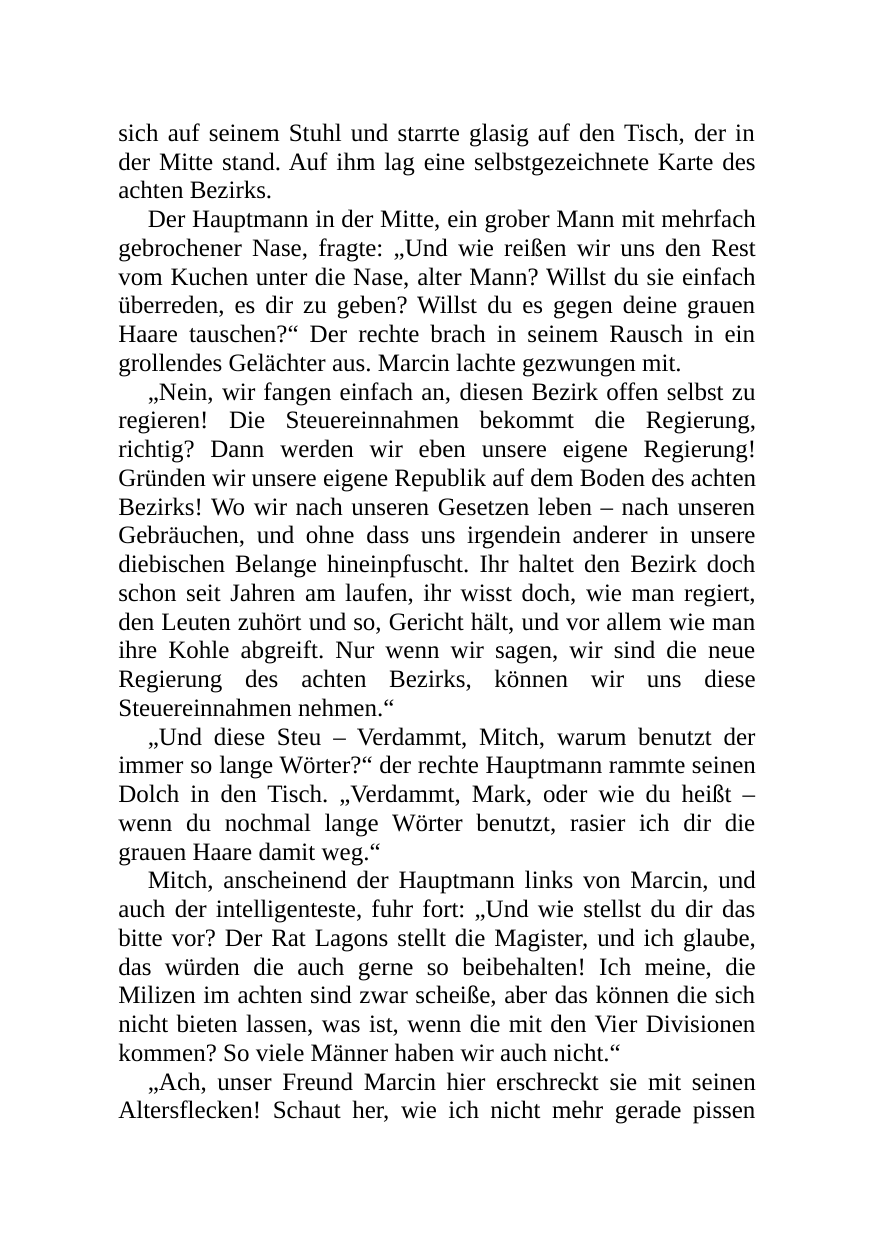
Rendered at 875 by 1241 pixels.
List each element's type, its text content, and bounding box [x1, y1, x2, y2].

text Mitch, anscheinend der Hauptmann links von Marcin, und auch der intelligenteste, fuhr fort: „Und wie stellst du dir das bitte vor? Der Rat Lagons stellt die Magister, und ich glaube, das würden die auch gerne so beibehalten! Ich meine, die Milizen im achten sind zwar scheiße, aber das können die sich nicht bieten lassen, was ist, wenn die mit den Vier Divisionen kommen? So viele Männer haben wir auch nicht.“ [118, 866, 756, 1067]
text „Nein, wir fangen einfach an, diesen Bezirk offen selbst zu regieren! Die Steuereinnahmen bekommt die Regierung, richtig? Dann werden wir eben unsere eigene Regierung! Gründen wir unsere eigene Republik auf dem Boden des achten Bezirks! Wo wir nach unseren Gesetzen leben – nach unseren Gebräuchen, und ohne dass uns irgendein anderer in unsere diebischen Belange hineinpfuscht. Ihr haltet den Bezirk doch schon seit Jahren am laufen, ihr wisst doch, wie man regiert, den Leuten zuhört und so, Gericht hält, und vor allem wie man ihre Kohle abgreift. Nur wenn wir sagen, wir sind die neue Regierung des achten Bezirks, können wir uns diese Steuereinnahmen nehmen.“ [118, 377, 756, 722]
text sich auf seinem Stuhl und starrte glasig auf den Tisch, der in der Mitte stand. Auf ihm lag eine selbstgezeichnete Karte des achten Bezirks. [118, 118, 756, 204]
text Der Hauptmann in der Mitte, ein grober Mann mit mehrfach gebrochener Nase, fragte: „Und wie reißen wir uns den Rest vom Kuchen unter die Nase, alter Mann? Willst du sie einfach überreden, es dir zu geben? Willst du es gegen deine grauen Haare tauschen?“ Der rechte brach in seinem Rausch in ein grollendes Gelächter aus. Marcin lachte gezwungen mit. [118, 204, 756, 377]
text „Ach, unser Freund Marcin hier erschreckt sie mit seinen Altersflecken! Schaut her, wie ich nicht mehr gerade pissen [118, 1067, 756, 1124]
text „Und diese Steu – Verdammt, Mitch, warum benutzt der immer so lange Wörter?“ der rechte Hauptmann rammte seinen Dolch in den Tisch. „Verdammt, Mark, oder wie du heißt – wenn du nochmal lange Wörter benutzt, rasier ich dir die grauen Haare damit weg.“ [118, 722, 756, 866]
